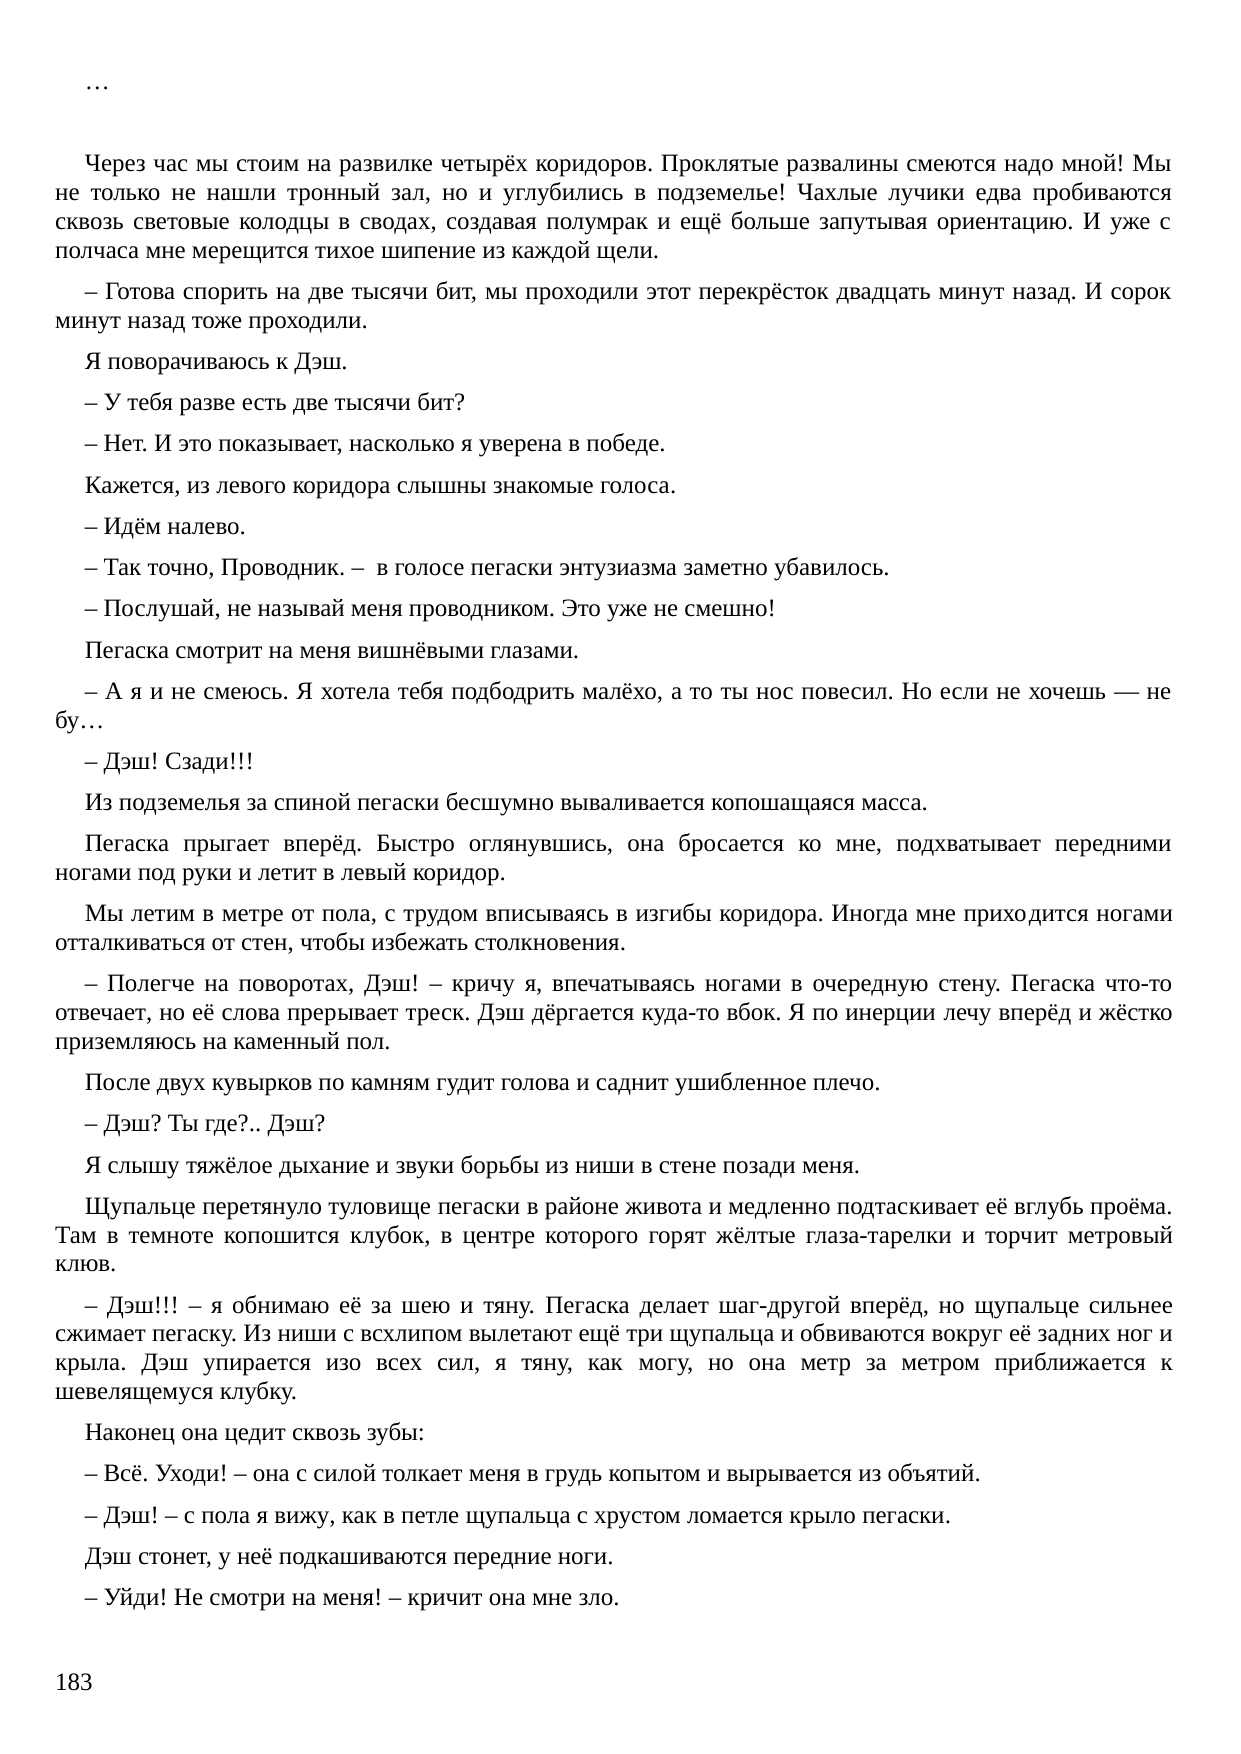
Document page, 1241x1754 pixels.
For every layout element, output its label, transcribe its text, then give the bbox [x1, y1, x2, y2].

text После двух кувырков по камням гудит голова и саднит ушибленное плечо. [55, 1067, 1173, 1096]
text – Нет. И это показывает, насколько я уверена в победе. [55, 428, 1173, 457]
text Наконец она цедит сквозь зубы: [55, 1417, 1173, 1446]
text – Так точно, Проводник. – в голосе пегаски энтузиазма заметно убавилось. [55, 552, 1173, 581]
text Я поворачиваюсь к Дэш. [55, 346, 1173, 375]
text – Идём налево. [55, 511, 1173, 540]
text – Дэш? Ты где?.. Дэш? [55, 1108, 1173, 1137]
text – Дэш!!! – я обнимаю её за шею и тяну. Пегаска делает шаг-другой вперёд, но щупальце сильнее сжимает пегаску. Из ниши с всхлипом вылетают ещё три щупальца и обвиваются вокруг её задних ног и крыла. Дэш упирается изо всех сил, я тяну, как могу, но она метр за метром приближается к шевелящемуся клубку. [55, 1290, 1173, 1405]
text – А я и не смеюсь. Я хотела тебя подбодрить малёхо, а то ты нос повесил. Но если не хочешь — не бу… [55, 676, 1173, 733]
text Из подземелья за спиной пегаски бесшумно вываливается копошащаяся масса. [55, 787, 1173, 816]
text Я слышу тяжёлое дыхание и звуки борьбы из ниши в стене позади меня. [55, 1150, 1173, 1178]
text Кажется, из левого коридора слышны знакомые голоса. [55, 470, 1173, 498]
text Дэш стонет, у неё подкашиваются передние ноги. [55, 1541, 1173, 1570]
text – Дэш! Сзади!!! [55, 746, 1173, 775]
text Через час мы стоим на развилке четырёх коридоров. Проклятые развалины смеются надо мной! Мы не только не нашли тронный зал, но и углубились в подземелье! Чахлые лучики едва пробиваются сквозь световые колодцы в сводах, создавая полумрак и ещё больше запутывая ориентацию. И уже с полчаса мне мерещится тихое шипение из каждой щели. [55, 148, 1173, 263]
text Пегаска смотрит на меня вишнёвыми глазами. [55, 635, 1173, 663]
text – Уйди! Не смотри на меня! – кричит она мне зло. [55, 1582, 1173, 1611]
text … [55, 66, 1173, 95]
text – У тебя разве есть две тысячи бит? [55, 387, 1173, 416]
text – Полегче на поворотах, Дэш! – кричу я, впечатываясь ногами в очередную стену. Пегаска что-то отвечает, но её слова прерывает треск. Дэш дёргается куда-то вбок. Я по инерции лечу вперёд и жёстко приземляюсь на каменный пол. [55, 968, 1173, 1055]
text Мы летим в метре от пола, с трудом вписываясь в изгибы коридора. Иногда мне приходится ногами отталкиваться от стен, чтобы избежать столкновения. [55, 898, 1173, 956]
text – Дэш! – с пола я вижу, как в петле щупальца с хрустом ломается крыло пегаски. [55, 1500, 1173, 1528]
text Щупальце перетянуло туловище пегаски в районе живота и медленно подтаскивает её вглубь проёма. Там в темноте копошится клубок, в центре которого горят жёлтые глаза-тарелки и торчит метровый клюв. [55, 1191, 1173, 1277]
text – Всё. Уходи! – она с силой толкает меня в грудь копытом и вырывается из объятий. [55, 1458, 1173, 1487]
text – Послушай, не называй меня проводником. Это уже не смешно! [55, 593, 1173, 622]
text – Готова спорить на две тысячи бит, мы проходили этот перекрёсток двадцать минут назад. И сорок минут назад тоже проходили. [55, 276, 1173, 333]
text Пегаска прыгает вперёд. Быстро оглянувшись, она бросается ко мне, подхватывает передними ногами под руки и летит в левый коридор. [55, 828, 1173, 886]
